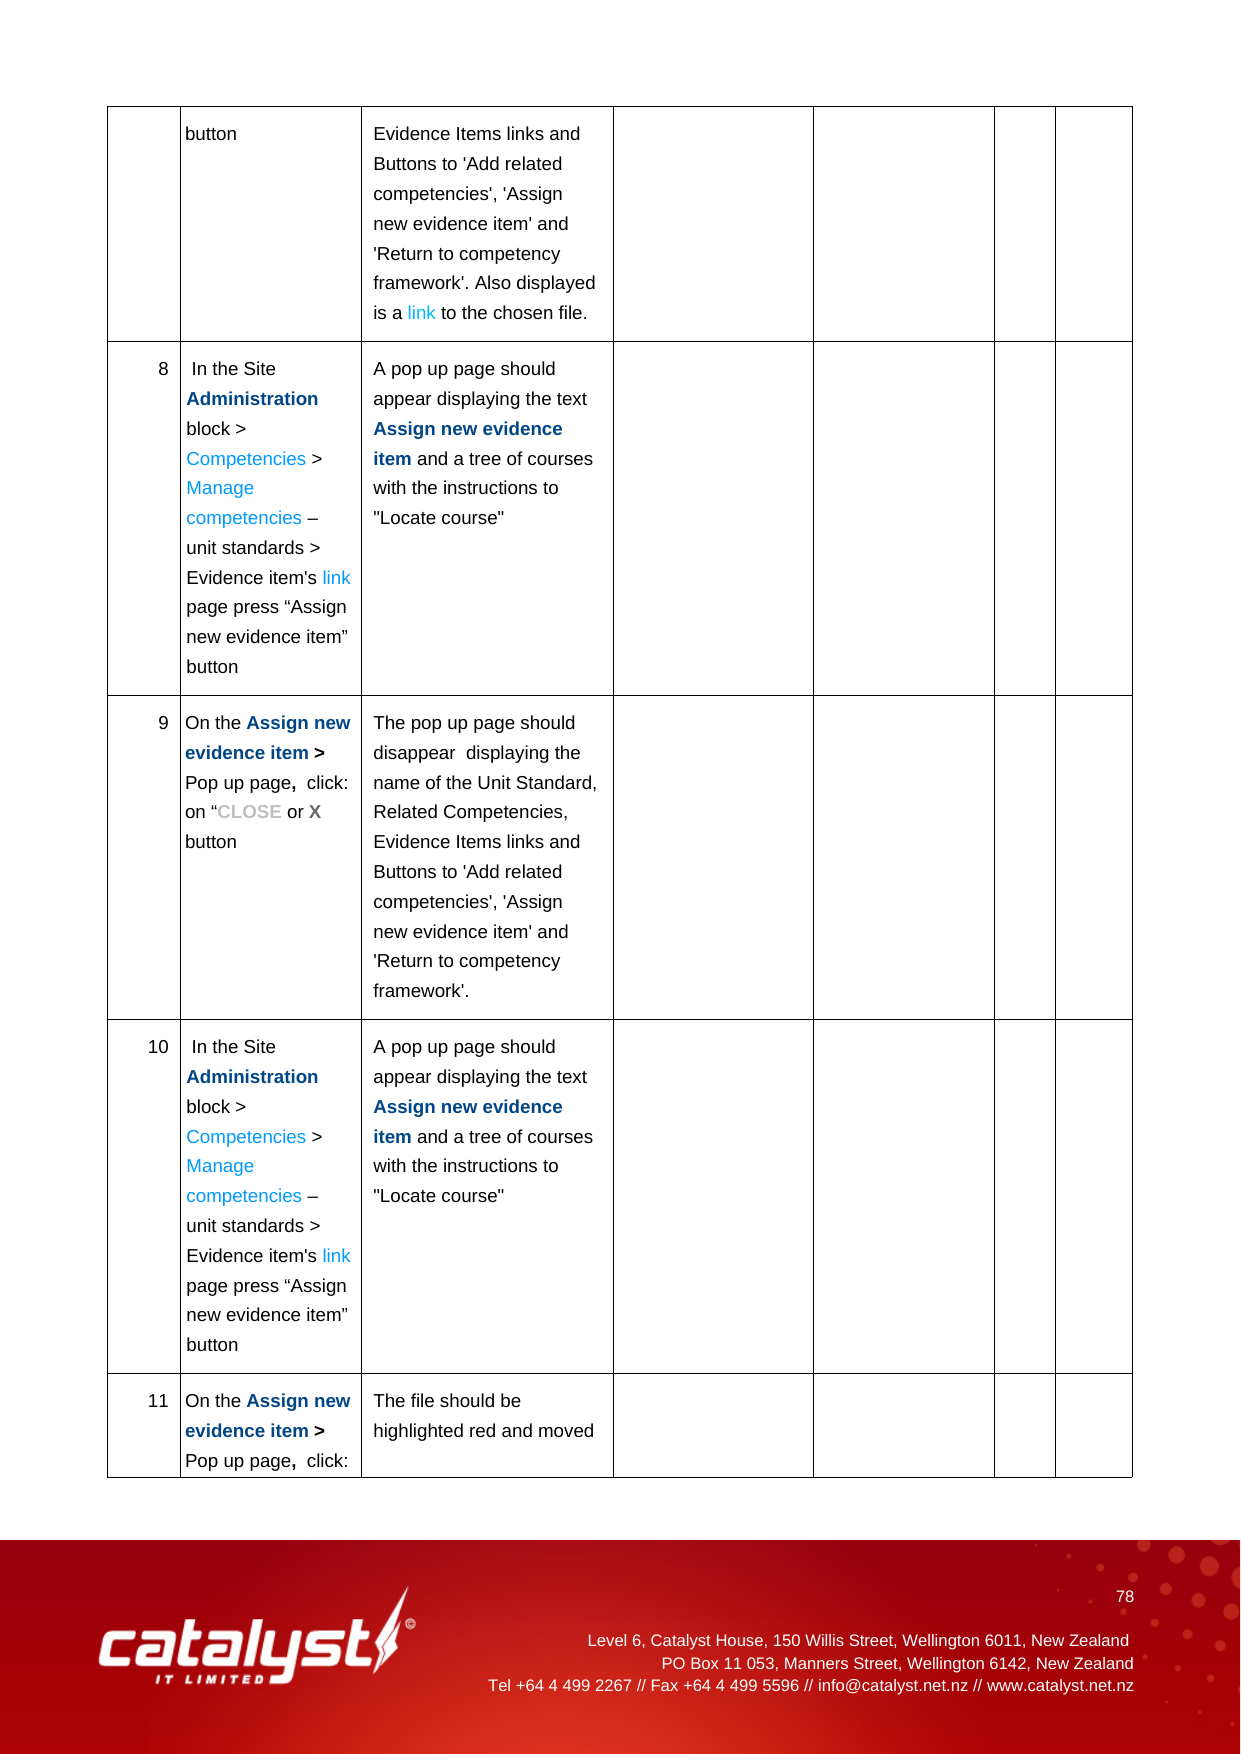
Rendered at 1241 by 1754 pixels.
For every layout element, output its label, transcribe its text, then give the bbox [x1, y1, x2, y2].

table_cell Evidence Items links and Buttons to 'Add related competencies', 'Assign new evidence item' and 'Return to competency framework'. Also displayed is a link to the chosen file. [362, 107, 613, 341]
table_cell In the Site Administration block > Competencies > Manage competencies – unit standards > Evidence item's link page press “Assign new evidence item” button [181, 342, 361, 695]
table_cell [995, 342, 1055, 695]
table_cell [1056, 696, 1132, 1019]
table_cell [614, 107, 813, 341]
table_cell [995, 107, 1055, 341]
table_cell [995, 1374, 1055, 1477]
table_cell [108, 107, 180, 341]
table_cell [814, 107, 994, 341]
picture [0, 1540, 1241, 1754]
table_cell [995, 1020, 1055, 1373]
table_cell The pop up page should disappear displaying the name of the Unit Standard, Related Competencies, Evidence Items links and Buttons to 'Add related competencies', 'Assign new evidence item' and 'Return to competency framework'. [362, 696, 613, 1019]
table_cell [814, 696, 994, 1019]
table_cell In the Site Administration block > Competencies > Manage competencies – unit standards > Evidence item's link page press “Assign new evidence item” button [181, 1020, 361, 1373]
table_cell [614, 342, 813, 695]
table_cell 8 [108, 342, 180, 695]
table_cell [614, 1374, 813, 1477]
table_cell 11 [108, 1374, 180, 1477]
table_cell [1056, 107, 1132, 341]
table_cell [814, 342, 994, 695]
table_cell [1056, 1020, 1132, 1373]
table_cell A pop up page should appear displaying the text Assign new evidence item and a tree of courses with the instructions to "Locate course" [362, 1020, 613, 1373]
table_cell The file should be highlighted red and moved [362, 1374, 613, 1477]
table_cell button [181, 107, 361, 341]
table_cell [1056, 1374, 1132, 1477]
table_cell [814, 1374, 994, 1477]
table_cell [995, 696, 1055, 1019]
table_cell A pop up page should appear displaying the text Assign new evidence item and a tree of courses with the instructions to "Locate course" [362, 342, 613, 695]
table_cell [614, 696, 813, 1019]
table_cell [614, 1020, 813, 1373]
table_cell On the Assign new evidence item > Pop up page, click: [181, 1374, 361, 1477]
table_cell [814, 1020, 994, 1373]
table_cell [1056, 342, 1132, 695]
table_cell 9 [108, 696, 180, 1019]
table_cell 10 [108, 1020, 180, 1373]
table_cell On the Assign new evidence item > Pop up page, click: on “CLOSE or X button [181, 696, 361, 1019]
